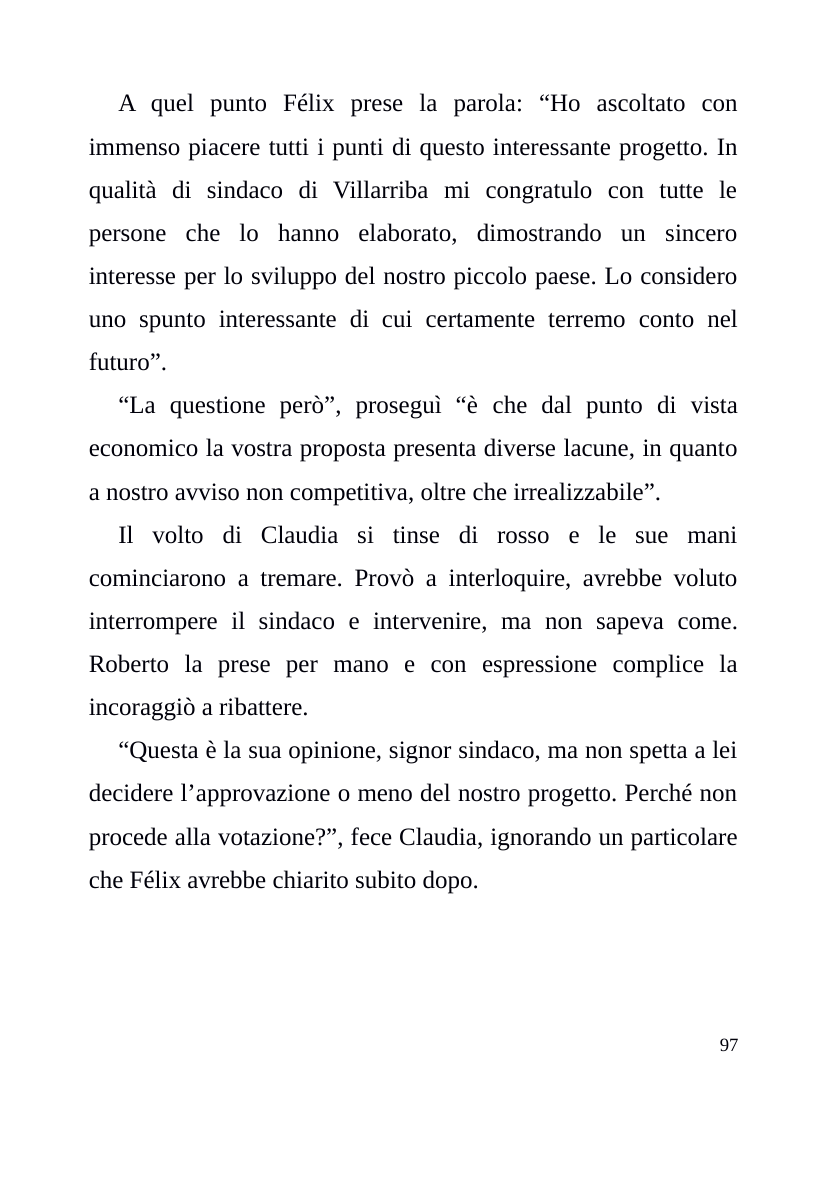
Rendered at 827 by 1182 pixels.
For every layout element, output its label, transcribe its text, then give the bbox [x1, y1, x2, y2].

text A quel punto Félix prese la parola: “Ho ascoltato con immenso piacere tutti i punti di questo interessante progetto. In qualità di sindaco di Villarriba mi congratulo con tutte le persone che lo hanno elaborato, dimostrando un sincero interesse per lo sviluppo del nostro piccolo paese. Lo considero uno spunto interessante di cui certamente terremo conto nel futuro”. [88, 88, 738, 376]
text Il volto di Claudia si tinse di rosso e le sue mani cominciarono a tremare. Provò a interloquire, avrebbe voluto interrompere il sindaco e intervenire, ma non sapeva come. Roberto la prese per mano e con espressione complice la incoraggiò a ribattere. [88, 520, 738, 721]
text “Questa è la sua opinione, signor sindaco, ma non spetta a lei decidere l’approvazione o meno del nostro progetto. Perché non procede alla votazione?”, fece Claudia, ignorando un particolare che Félix avrebbe chiarito subito dopo. [88, 735, 738, 893]
text “La questione però”, proseguì “è che dal punto di vista economico la vostra proposta presenta diverse lacune, in quanto a nostro avviso non competitiva, oltre che irrealizzabile”. [88, 390, 738, 505]
